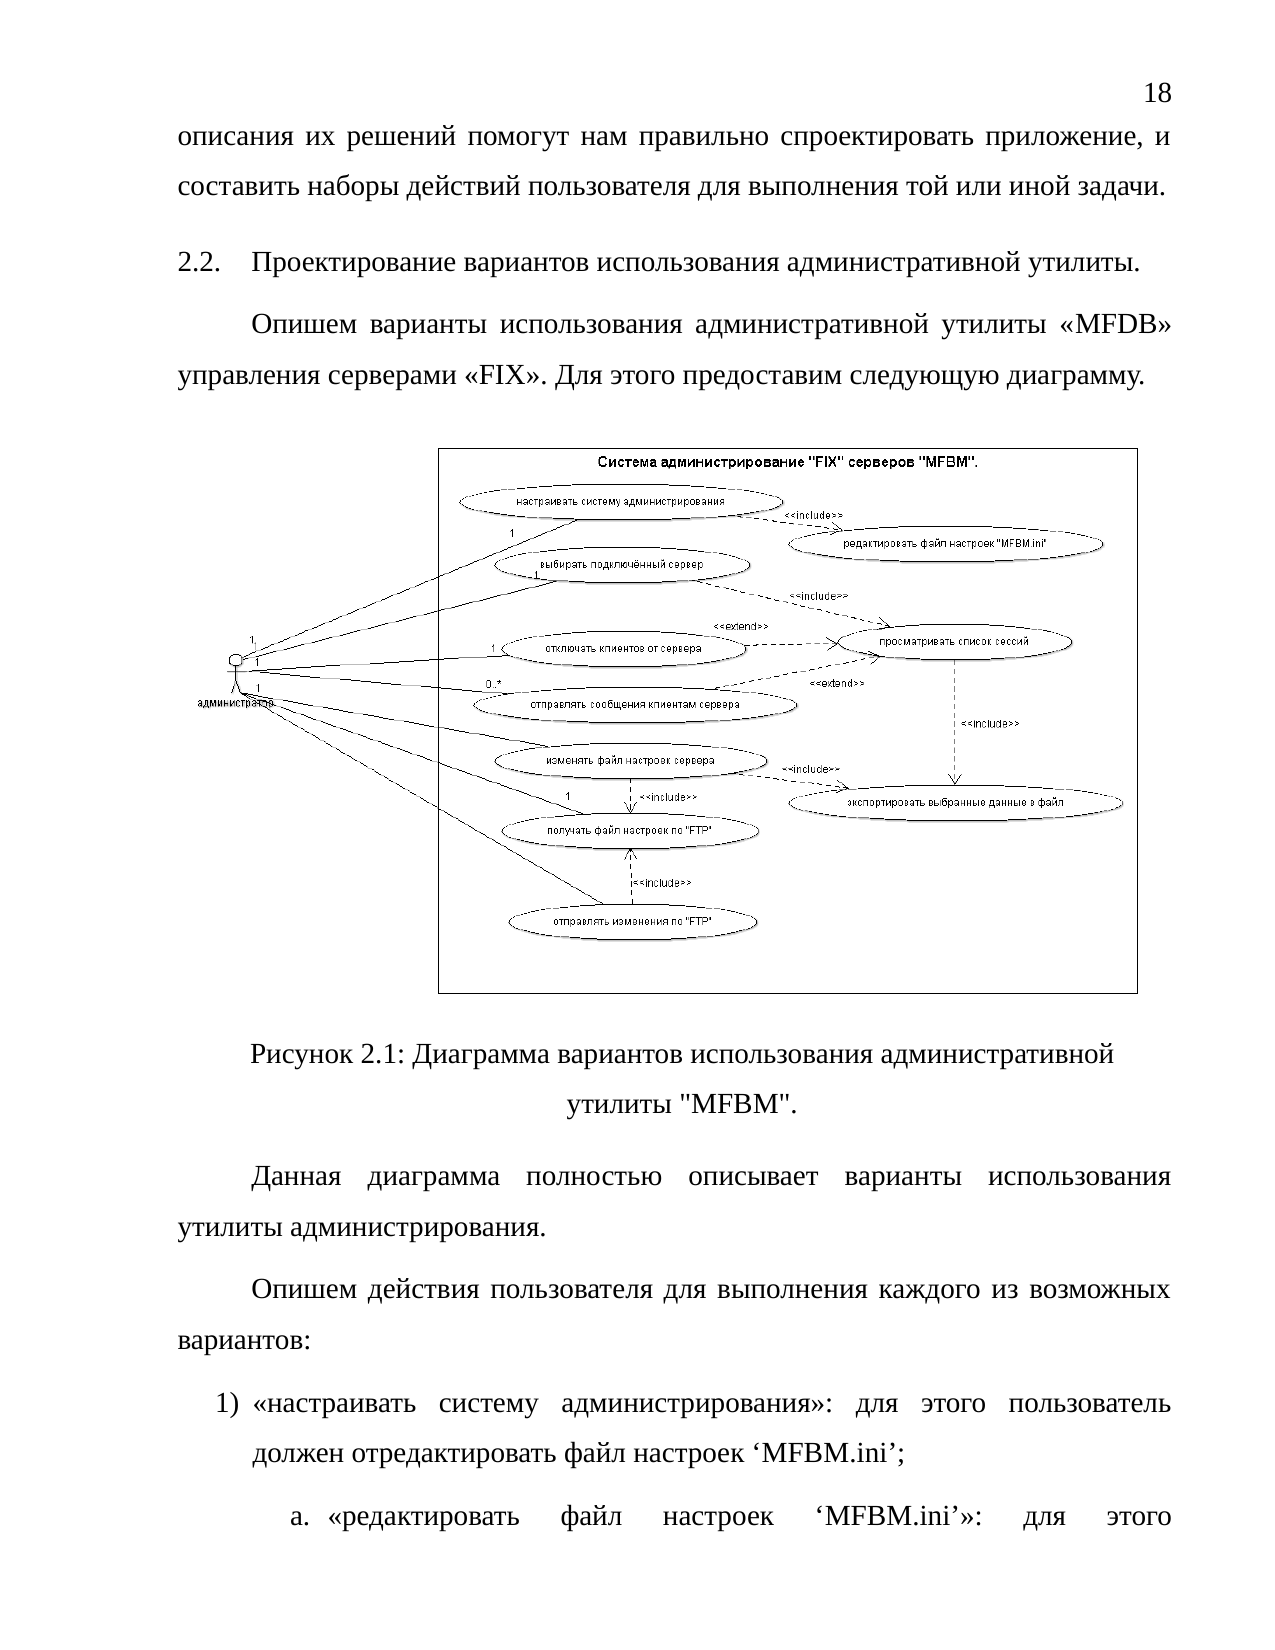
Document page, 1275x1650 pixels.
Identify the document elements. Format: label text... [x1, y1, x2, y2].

text Опишем варианты использования административной утилиты «MFDB» управления серверами «FIX». Для этого предоставим следующую диаграмму. [177, 307, 1172, 390]
text Опишем действия пользователя для выполнения каждого из возможных вариантов: [177, 1272, 1172, 1355]
subtitle Проектирование вариантов использования административной утилиты. [177, 244, 1172, 277]
list «настраивать систему администрирования»: для этого пользователь должен отредактировать файл настроек ‘MFBM.ini’; [215, 1385, 1172, 1468]
text описания их решений помогут нам правильно спроектировать приложение, и составить наборы действий пользователя для выполнения той или иной задачи. [177, 118, 1172, 202]
text Рисунок 2.1: Диаграмма вариантов использования административной утилиты "MFBM". [194, 1020, 1170, 1120]
list «редактировать файл настроек ‘MFBM.ini’»: для этого [290, 1498, 1172, 1531]
picture [193, 441, 1171, 1020]
text Данная диаграмма полностью описывает варианты использования утилиты администрирования. [177, 1158, 1172, 1242]
